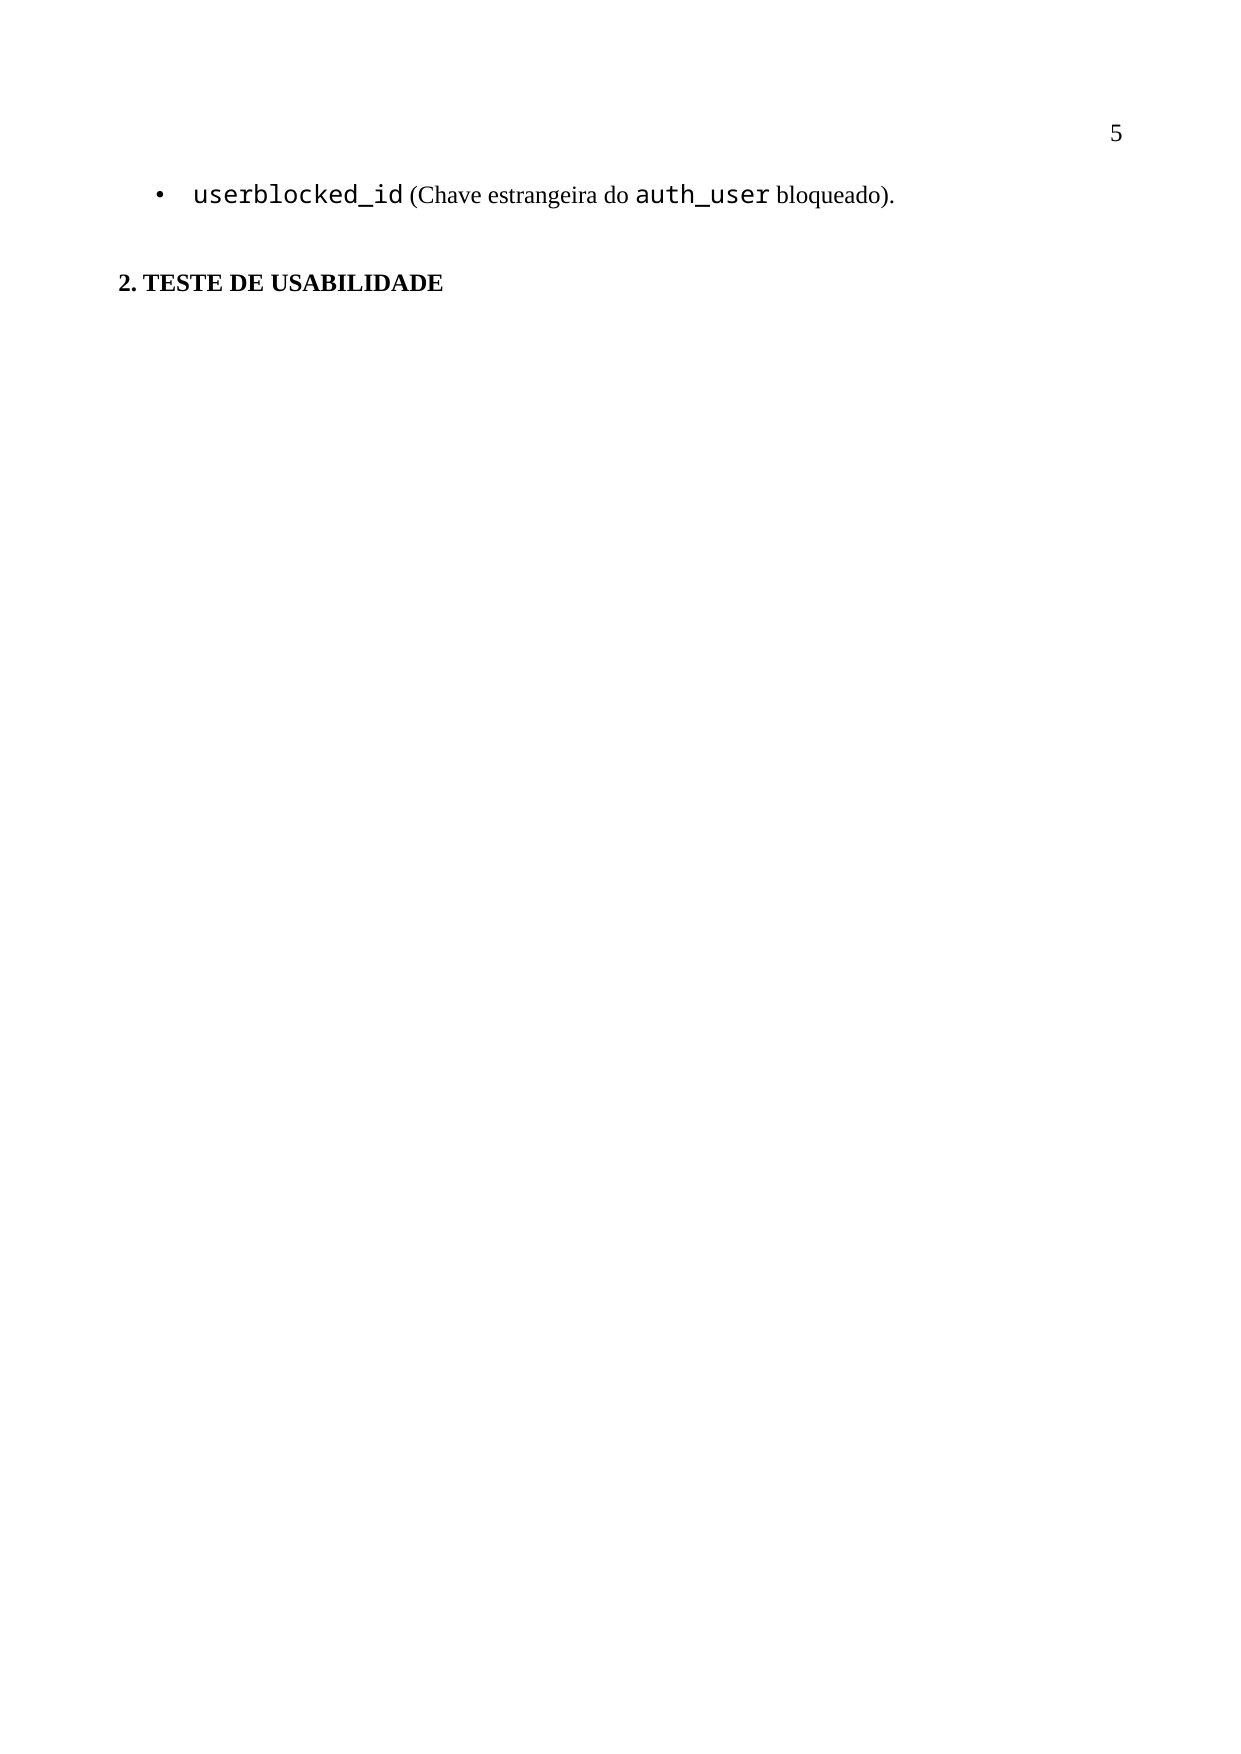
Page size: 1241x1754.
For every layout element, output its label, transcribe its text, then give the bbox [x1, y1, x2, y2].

list userblocked_id (Chave estrangeira do auth_user bloqueado). [156, 176, 1122, 210]
text 2. TESTE DE USABILIDADE [118, 268, 1122, 297]
